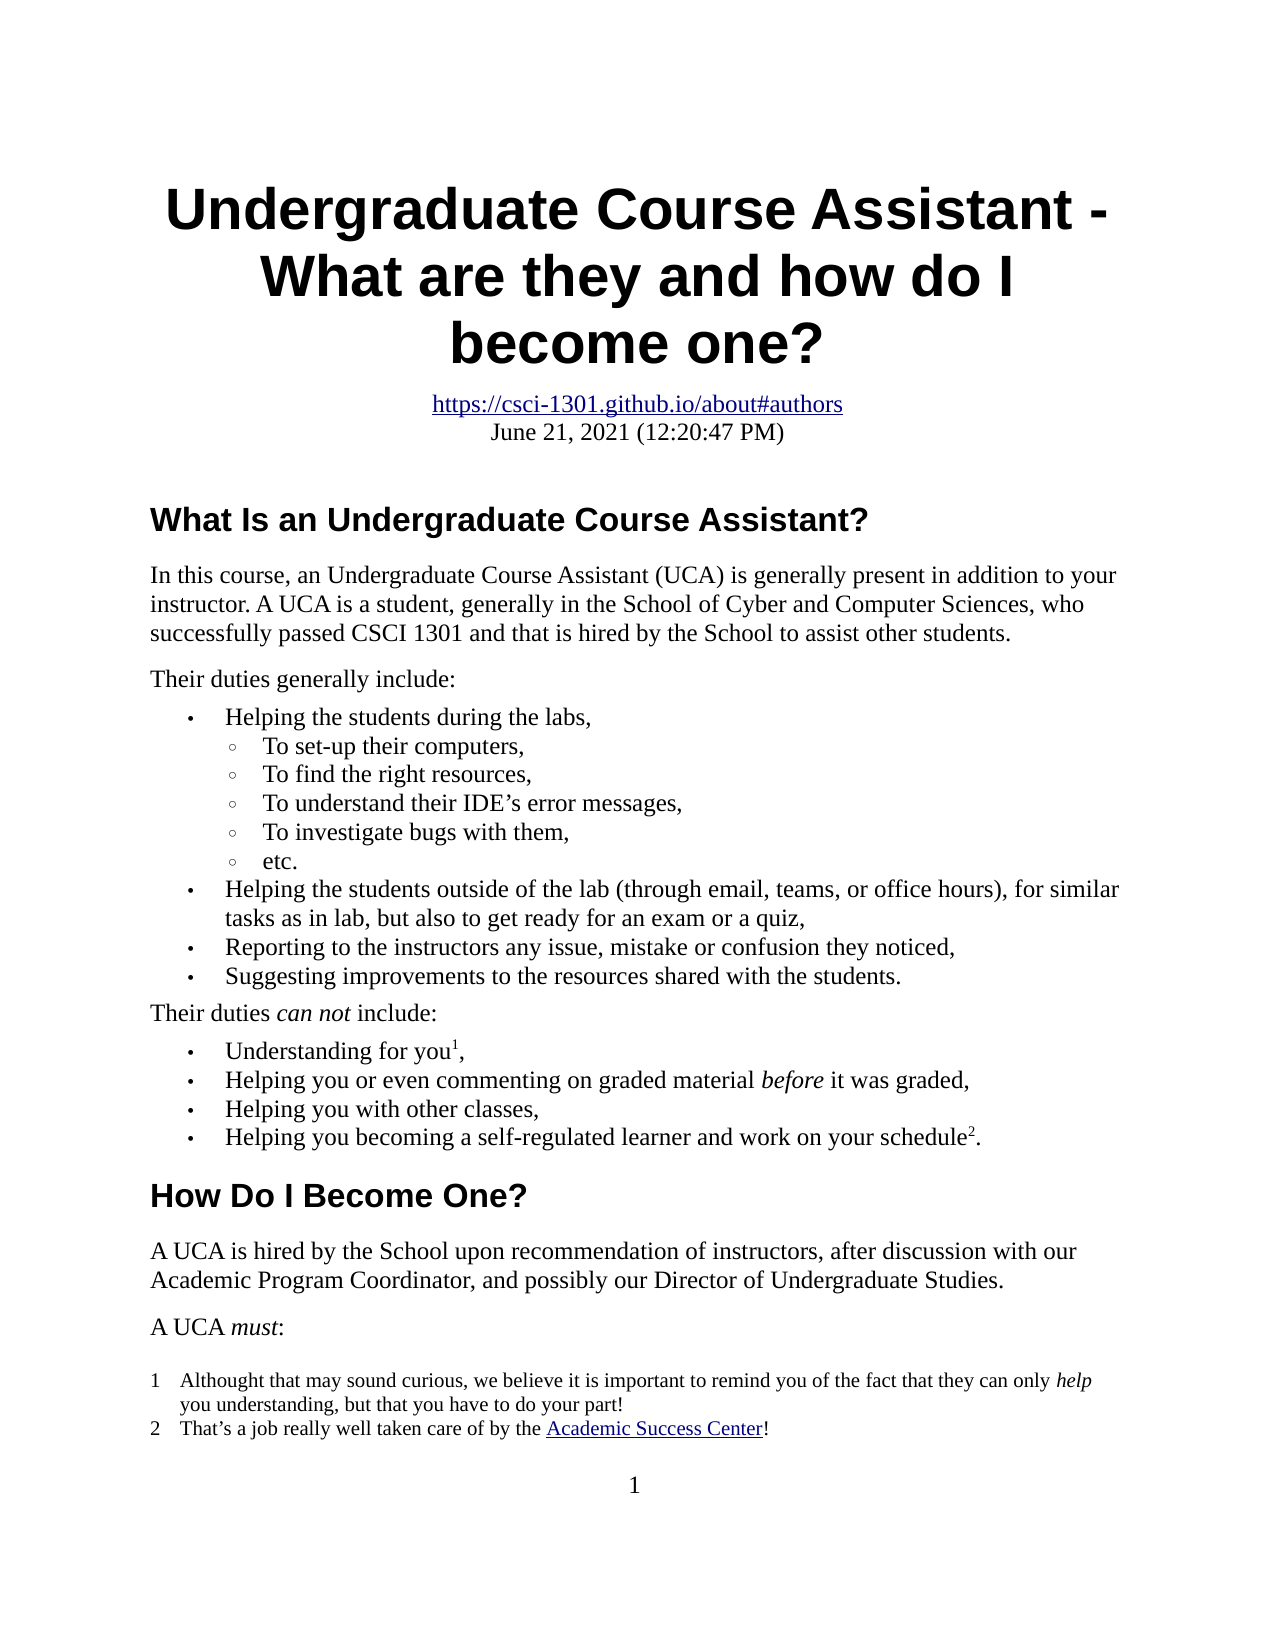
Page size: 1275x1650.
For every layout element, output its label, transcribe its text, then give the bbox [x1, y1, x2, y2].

list To find the right resources, [225, 759, 1125, 788]
list Helping you or even commenting on graded material before it was graded, [187, 1065, 1125, 1094]
list To set-up their computers, [225, 731, 1125, 759]
list Helping the students outside of the lab (through email, teams, or office hours), for similar tasks as in lab, but also to get ready for an exam or a quiz, [187, 874, 1125, 932]
text A UCA must: [150, 1312, 1125, 1340]
text June 21, 2021 (12:20:47 PM) [150, 417, 1125, 446]
list etc. [225, 846, 1125, 874]
subtitle What Is an Undergraduate Course Assistant? [150, 500, 1125, 539]
list Helping the students during the labs, [187, 702, 1125, 731]
list Reporting to the instructors any issue, mistake or confusion they noticed, [187, 932, 1125, 961]
text https://csci-1301.github.io/about#authors [150, 389, 1125, 417]
text A UCA is hired by the School upon recommendation of instructors, after discussion with our Academic Program Coordinator, and possibly our Director of Undergraduate Studies. [150, 1236, 1125, 1294]
list To investigate bugs with them, [225, 817, 1125, 846]
list That’s a job really well taken care of by the Academic Success Center! [150, 1416, 1125, 1440]
text Their duties generally include: [150, 664, 1125, 693]
list To understand their IDE’s error messages, [225, 788, 1125, 817]
title Undergraduate Course Assistant - What are they and how do I become one? [150, 175, 1125, 376]
text Their duties can not include: [150, 998, 1125, 1027]
list Althought that may sound curious, we believe it is important to remind you of the fact that they can only help you understanding, but that you have to do your part! [150, 1368, 1125, 1416]
list Helping you with other classes, [187, 1094, 1125, 1122]
text In this course, an Undergraduate Course Assistant (UCA) is generally present in addition to your instructor. A UCA is a student, generally in the School of Cyber and Computer Sciences, who successfully passed CSCI 1301 and that is hired by the School to assist other students. [150, 560, 1125, 646]
subtitle How Do I Become One? [150, 1176, 1125, 1215]
list Understanding for you, [187, 1036, 1125, 1065]
list Suggesting improvements to the resources shared with the students. [187, 961, 1125, 989]
list Helping you becoming a self-regulated learner and work on your schedule. [187, 1122, 1125, 1151]
